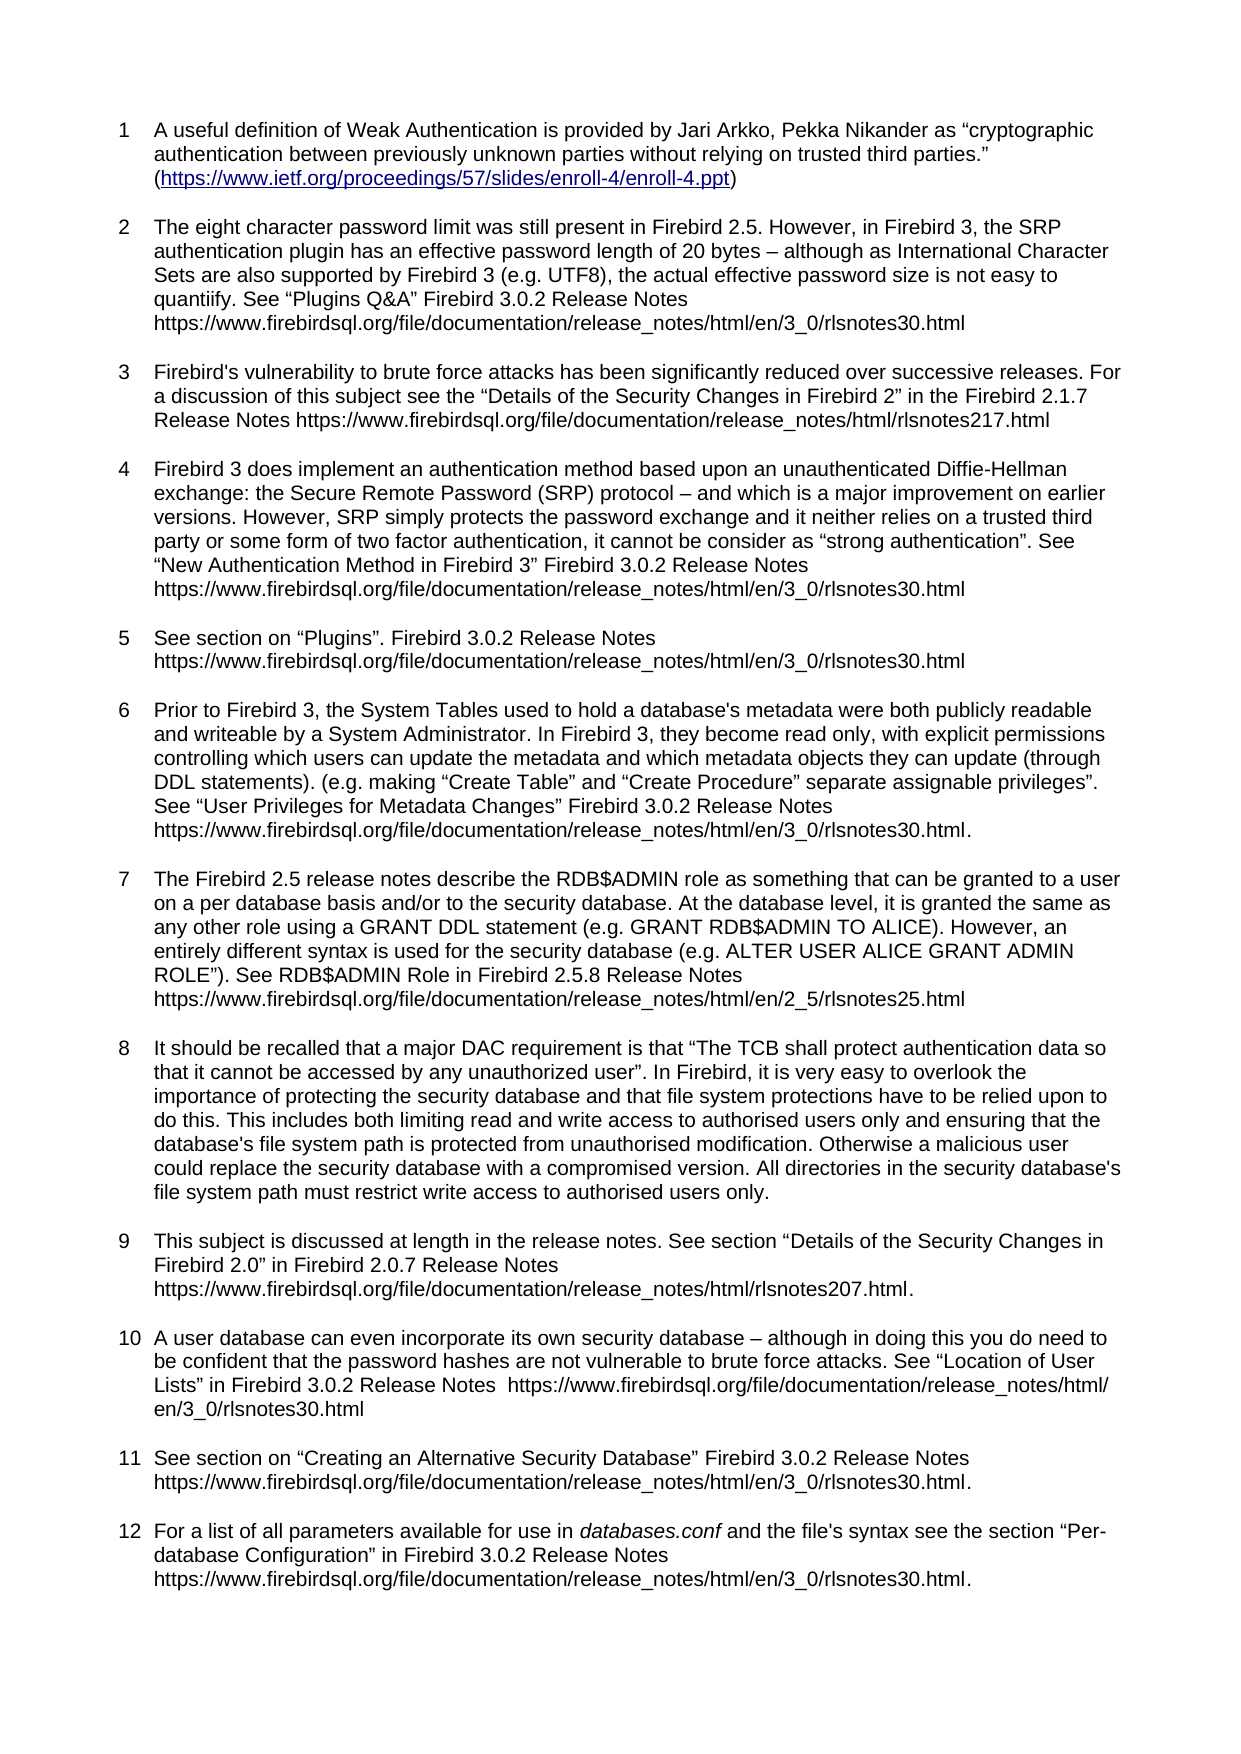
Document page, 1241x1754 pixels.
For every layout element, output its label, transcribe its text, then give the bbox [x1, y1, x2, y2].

text See section on “Plugins”. Firebird 3.0.2 Release Notes https://www.firebirdsql.org/file/documentation/release_notes/html/en/3_0/rlsnotes30.html [118, 625, 1122, 673]
text Prior to Firebird 3, the System Tables used to hold a database's metadata were both publicly readable and writeable by a System Administrator. In Firebird 3, they become read only, with explicit permissions controlling which users can update the metadata and which metadata objects they can update (through DDL statements). (e.g. making “Create Table” and “Create Procedure” separate assignable privileges”. See “User Privileges for Metadata Changes” Firebird 3.0.2 Release Notes https://www.firebirdsql.org/file/documentation/release_notes/html/en/3_0/rlsnotes30.html. [118, 698, 1122, 842]
text A useful definition of Weak Authentication is provided by Jari Arkko, Pekka Nikander as “cryptographic authentication between previously unknown parties without relying on trusted third parties.” (https://www.ietf.org/proceedings/57/slides/enroll-4/enroll-4.ppt) [118, 118, 1122, 190]
text A user database can even incorporate its own security database – although in doing this you do need to be confident that the password hashes are not vulnerable to brute force attacks. See “Location of User Lists” in Firebird 3.0.2 Release Notes https://www.firebirdsql.org/file/documentation/release_notes/html/en/3_0/rlsnotes30.html [118, 1325, 1122, 1421]
text It should be recalled that a major DAC requirement is that “The TCB shall protect authentication data so that it cannot be accessed by any unauthorized user”. In Firebird, it is very easy to overlook the importance of protecting the security database and that file system protections have to be relied upon to do this. This includes both limiting read and write access to authorised users only and ensuring that the database's file system path is protected from unauthorised modification. Otherwise a malicious user could replace the security database with a compromised version. All directories in the security database's file system path must restrict write access to authorised users only. [118, 1036, 1122, 1203]
text The Firebird 2.5 release notes describe the RDB$ADMIN role as something that can be granted to a user on a per database basis and/or to the security database. At the database level, it is granted the same as any other role using a GRANT DDL statement (e.g. GRANT RDB$ADMIN TO ALICE). However, an entirely different syntax is used for the security database (e.g. ALTER USER ALICE GRANT ADMIN ROLE”). See RDB$ADMIN Role in Firebird 2.5.8 Release Notes https://www.firebirdsql.org/file/documentation/release_notes/html/en/2_5/rlsnotes25.html [118, 867, 1122, 1011]
text Firebird 3 does implement an authentication method based upon an unauthenticated Diffie-Hellman exchange: the Secure Remote Password (SRP) protocol – and which is a major improvement on earlier versions. However, SRP simply protects the password exchange and it neither relies on a trusted third party or some form of two factor authentication, it cannot be consider as “strong authentication”. See “New Authentication Method in Firebird 3” Firebird 3.0.2 Release Notes https://www.firebirdsql.org/file/documentation/release_notes/html/en/3_0/rlsnotes30.html [118, 457, 1122, 600]
text This subject is discussed at length in the release notes. See section “Details of the Security Changes in Firebird 2.0” in Firebird 2.0.7 Release Notes https://www.firebirdsql.org/file/documentation/release_notes/html/rlsnotes207.html. [118, 1228, 1122, 1300]
text See section on “Creating an Alternative Security Database” Firebird 3.0.2 Release Notes https://www.firebirdsql.org/file/documentation/release_notes/html/en/3_0/rlsnotes30.html. [118, 1446, 1122, 1494]
text The eight character password limit was still present in Firebird 2.5. However, in Firebird 3, the SRP authentication plugin has an effective password length of 20 bytes – although as International Character Sets are also supported by Firebird 3 (e.g. UTF8), the actual effective password size is not easy to quantiify. See “Plugins Q&A” Firebird 3.0.2 Release Notes https://www.firebirdsql.org/file/documentation/release_notes/html/en/3_0/rlsnotes30.html [118, 215, 1122, 335]
text Firebird's vulnerability to brute force attacks has been significantly reduced over successive releases. For a discussion of this subject see the “Details of the Security Changes in Firebird 2” in the Firebird 2.1.7 Release Notes https://www.firebirdsql.org/file/documentation/release_notes/html/rlsnotes217.html [118, 360, 1122, 432]
text For a list of all parameters available for use in databases.conf and the file's syntax see the section “Per-database Configuration” in Firebird 3.0.2 Release Notes https://www.firebirdsql.org/file/documentation/release_notes/html/en/3_0/rlsnotes30.html. [118, 1519, 1122, 1591]
